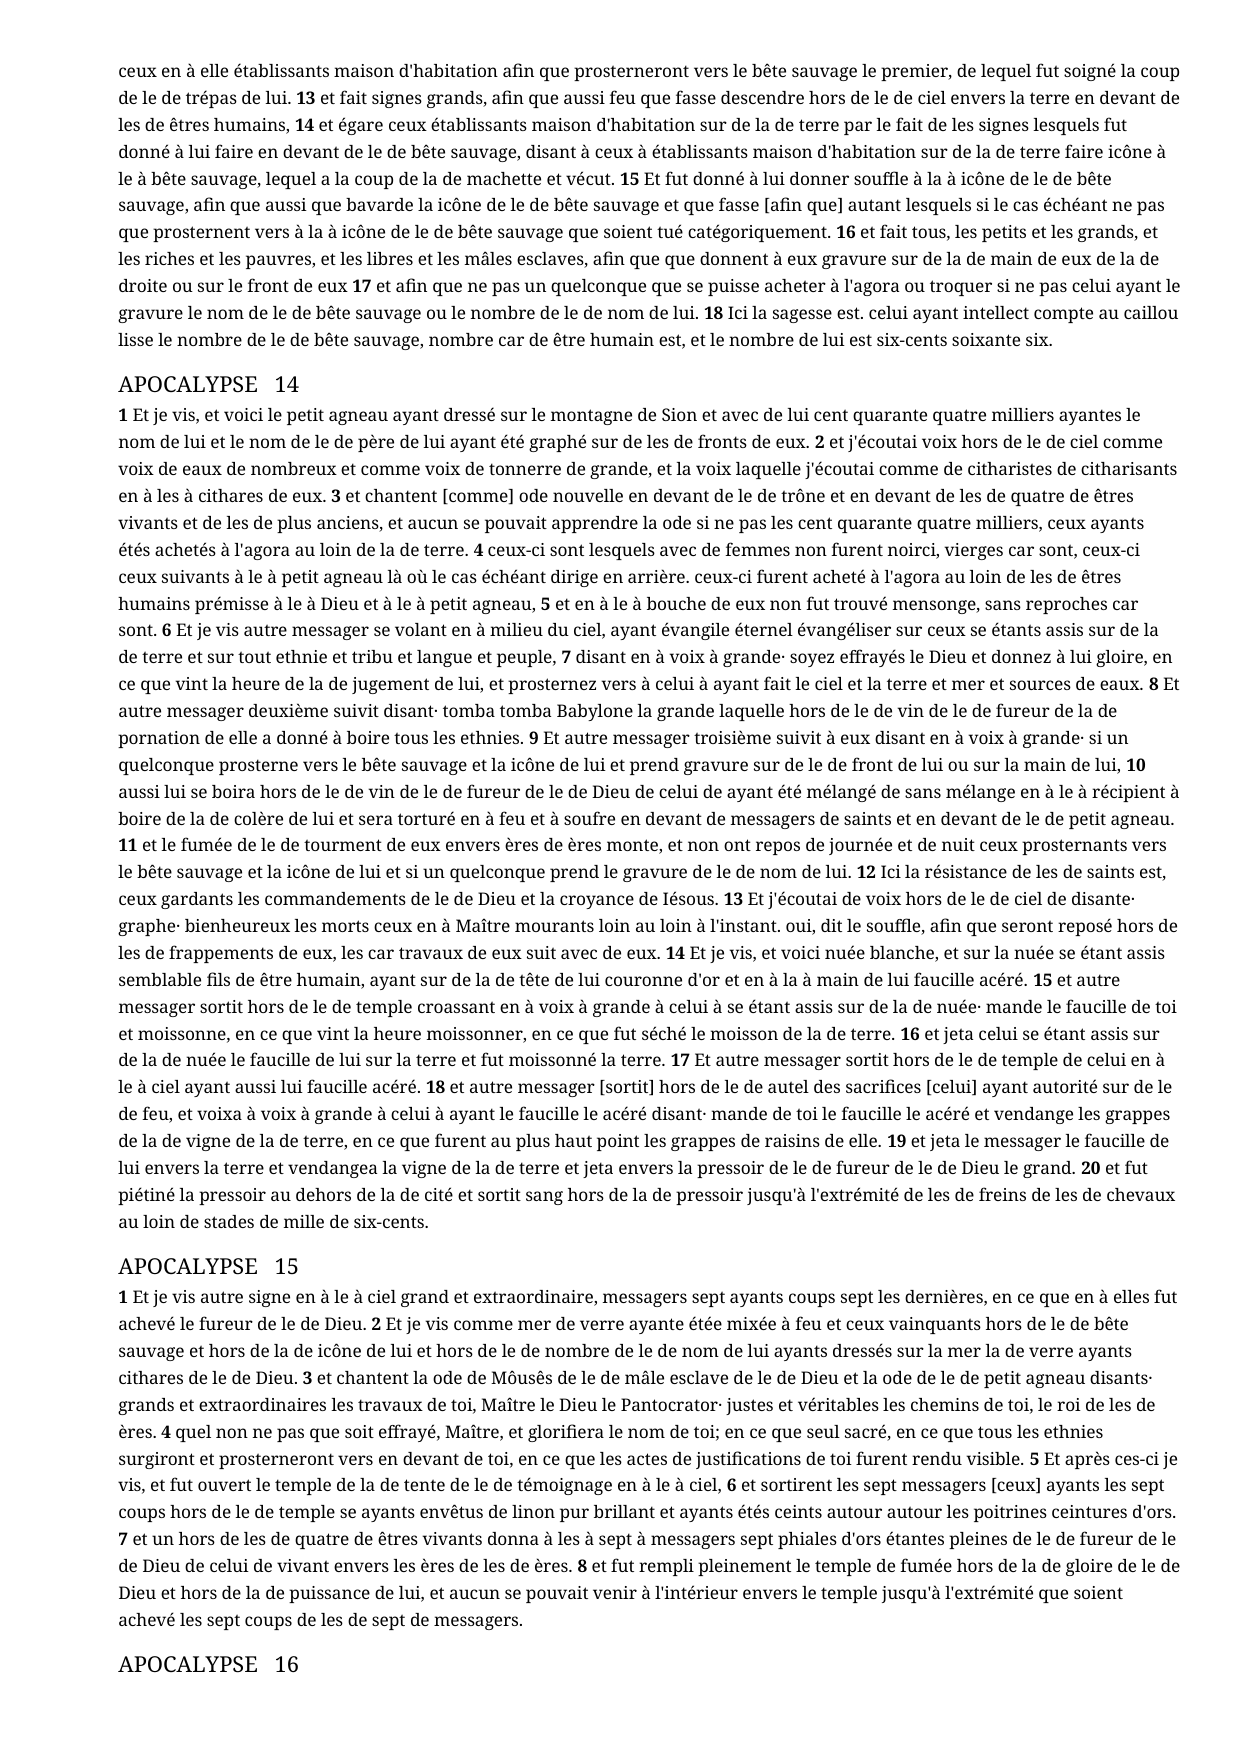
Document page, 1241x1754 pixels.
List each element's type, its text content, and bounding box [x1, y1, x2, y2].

text 1 Et je vis, et voici le petit agneau ayant dressé sur le montagne de Sion et avec de lui cent quarante quatre milliers ayantes le nom de lui et le nom de le de père de lui ayant été graphé sur de les de fronts de eux. 2 et j'écoutai voix hors de le de ciel comme voix de eaux de nombreux et comme voix de tonnerre de grande, et la voix laquelle j'écoutai comme de citharistes de citharisants en à les à cithares de eux. 3 et chantent [comme] ode nouvelle en devant de le de trône et en devant de les de quatre de êtres vivants et de les de plus anciens, et aucun se pouvait apprendre la ode si ne pas les cent quarante quatre milliers, ceux ayants étés achetés à l'agora au loin de la de terre. 4 ceux-ci sont lesquels avec de femmes non furent noirci, vierges car sont, ceux-ci ceux suivants à le à petit agneau là où le cas échéant dirige en arrière. ceux-ci furent acheté à l'agora au loin de les de êtres humains prémisse à le à Dieu et à le à petit agneau, 5 et en à le à bouche de eux non fut trouvé mensonge, sans reproches car sont. 6 Et je vis autre messager se volant en à milieu du ciel, ayant évangile éternel évangéliser sur ceux se étants assis sur de la de terre et sur tout ethnie et tribu et langue et peuple, 7 disant en à voix à grande· soyez effrayés le Dieu et donnez à lui gloire, en ce que vint la heure de la de jugement de lui, et prosternez vers à celui à ayant fait le ciel et la terre et mer et sources de eaux. 8 Et autre messager deuxième suivit disant· tomba tomba Babylone la grande laquelle hors de le de vin de le de fureur de la de pornation de elle a donné à boire tous les ethnies. 9 Et autre messager troisième suivit à eux disant en à voix à grande· si un quelconque prosterne vers le bête sauvage et la icône de lui et prend gravure sur de le de front de lui ou sur la main de lui, 10 aussi lui se boira hors de le de vin de le de fureur de le de Dieu de celui de ayant été mélangé de sans mélange en à le à récipient à boire de la de colère de lui et sera torturé en à feu et à soufre en devant de messagers de saints et en devant de le de petit agneau. 11 et le fumée de le de tourment de eux envers ères de ères monte, et non ont repos de journée et de nuit ceux prosternants vers le bête sauvage et la icône de lui et si un quelconque prend le gravure de le de nom de lui. 12 Ici la résistance de les de saints est, ceux gardants les commandements de le de Dieu et la croyance de Iésous. 13 Et j'écoutai de voix hors de le de ciel de disante· graphe· bienheureux les morts ceux en à Maître mourants loin au loin à l'instant. oui, dit le souffle, afin que seront reposé hors de les de frappements de eux, les car travaux de eux suit avec de eux. 14 Et je vis, et voici nuée blanche, et sur la nuée se étant assis semblable fils de être humain, ayant sur de la de tête de lui couronne d'or et en à la à main de lui faucille acéré. 15 et autre messager sortit hors de le de temple croassant en à voix à grande à celui à se étant assis sur de la de nuée· mande le faucille de toi et moissonne, en ce que vint la heure moissonner, en ce que fut séché le moisson de la de terre. 16 et jeta celui se étant assis sur de la de nuée le faucille de lui sur la terre et fut moissonné la terre. 17 Et autre messager sortit hors de le de temple de celui en à le à ciel ayant aussi lui faucille acéré. 18 et autre messager [sortit] hors de le de autel des sacrifices [celui] ayant autorité sur de le de feu, et voixa à voix à grande à celui à ayant le faucille le acéré disant· mande de toi le faucille le acéré et vendange les grappes de la de vigne de la de terre, en ce que furent au plus haut point les grappes de raisins de elle. 19 et jeta le messager le faucille de lui envers la terre et vendangea la vigne de la de terre et jeta envers la pressoir de le de fureur de le de Dieu le grand. 20 et fut piétiné la pressoir au dehors de la de cité et sortit sang hors de la de pressoir jusqu'à l'extrémité de les de freins de les de chevaux au loin de stades de mille de six-cents. [118, 403, 1181, 1233]
text APOCALYPSE 15 [118, 1251, 1181, 1281]
text 1 Et je vis autre signe en à le à ciel grand et extraordinaire, messagers sept ayants coups sept les dernières, en ce que en à elles fut achevé le fureur de le de Dieu. 2 Et je vis comme mer de verre ayante étée mixée à feu et ceux vainquants hors de le de bête sauvage et hors de la de icône de lui et hors de le de nombre de le de nom de lui ayants dressés sur la mer la de verre ayants cithares de le de Dieu. 3 et chantent la ode de Môusês de le de mâle esclave de le de Dieu et la ode de le de petit agneau disants· grands et extraordinaires les travaux de toi, Maître le Dieu le Pantocrator· justes et véritables les chemins de toi, le roi de les de ères. 4 quel non ne pas que soit effrayé, Maître, et glorifiera le nom de toi; en ce que seul sacré, en ce que tous les ethnies surgiront et prosterneront vers en devant de toi, en ce que les actes de justifications de toi furent rendu visible. 5 Et après ces-ci je vis, et fut ouvert le temple de la de tente de le de témoignage en à le à ciel, 6 et sortirent les sept messagers [ceux] ayants les sept coups hors de le de temple se ayants envêtus de linon pur brillant et ayants étés ceints autour autour les poitrines ceintures d'ors. 7 et un hors de les de quatre de êtres vivants donna à les à sept à messagers sept phiales d'ors étantes pleines de le de fureur de le de Dieu de celui de vivant envers les ères de les de ères. 8 et fut rempli pleinement le temple de fumée hors de la de gloire de le de Dieu et hors de la de puissance de lui, et aucun se pouvait venir à l'intérieur envers le temple jusqu'à l'extrémité que soient achevé les sept coups de les de sept de messagers. [118, 1285, 1181, 1631]
text ceux en à elle établissants maison d'habitation afin que prosterneront vers le bête sauvage le premier, de lequel fut soigné la coup de le de trépas de lui. 13 et fait signes grands, afin que aussi feu que fasse descendre hors de le de ciel envers la terre en devant de les de êtres humains, 14 et égare ceux établissants maison d'habitation sur de la de terre par le fait de les signes lesquels fut donné à lui faire en devant de le de bête sauvage, disant à ceux à établissants maison d'habitation sur de la de terre faire icône à le à bête sauvage, lequel a la coup de la de machette et vécut. 15 Et fut donné à lui donner souffle à la à icône de le de bête sauvage, afin que aussi que bavarde la icône de le de bête sauvage et que fasse [afin que] autant lesquels si le cas échéant ne pas que prosternent vers à la à icône de le de bête sauvage que soient tué catégoriquement. 16 et fait tous, les petits et les grands, et les riches et les pauvres, et les libres et les mâles esclaves, afin que que donnent à eux gravure sur de la de main de eux de la de droite ou sur le front de eux 17 et afin que ne pas un quelconque que se puisse acheter à l'agora ou troquer si ne pas celui ayant le gravure le nom de le de bête sauvage ou le nombre de le de nom de lui. 18 Ici la sagesse est. celui ayant intellect compte au caillou lisse le nombre de le de bête sauvage, nombre car de être humain est, et le nombre de lui est six-cents soixante six. [118, 59, 1181, 351]
text APOCALYPSE 16 [118, 1649, 1181, 1679]
text APOCALYPSE 14 [118, 369, 1181, 399]
